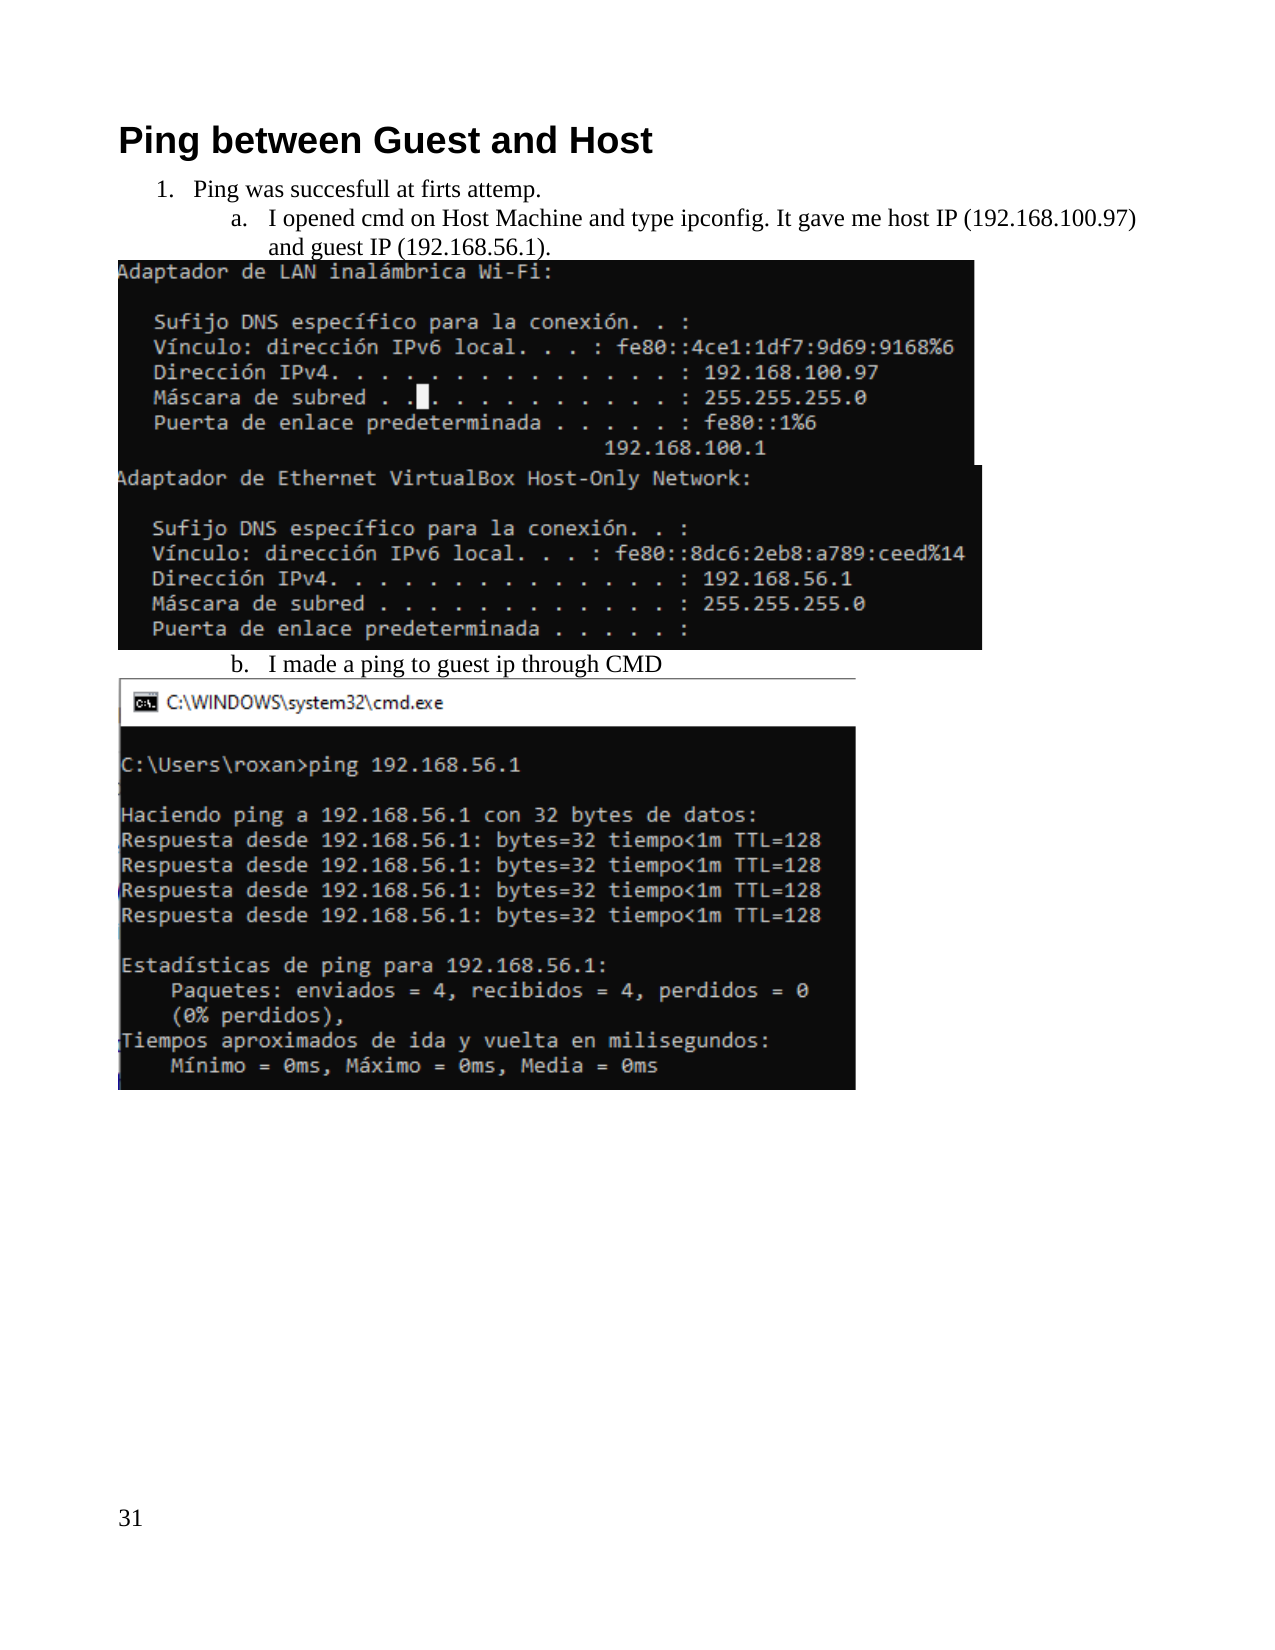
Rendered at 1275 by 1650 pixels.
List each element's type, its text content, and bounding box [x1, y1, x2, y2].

list I opened cmd on Host Machine and type ipconfig. It gave me host IP (192.168.100.97) and guest IP (192.168.56.1). [231, 203, 1157, 261]
subtitle Ping between Guest and Host [118, 118, 1157, 162]
picture [118, 260, 983, 650]
list Ping was succesfull at firts attemp. [156, 174, 1157, 203]
list I made a ping to guest ip through CMD [231, 649, 1157, 678]
picture [118, 678, 856, 1090]
